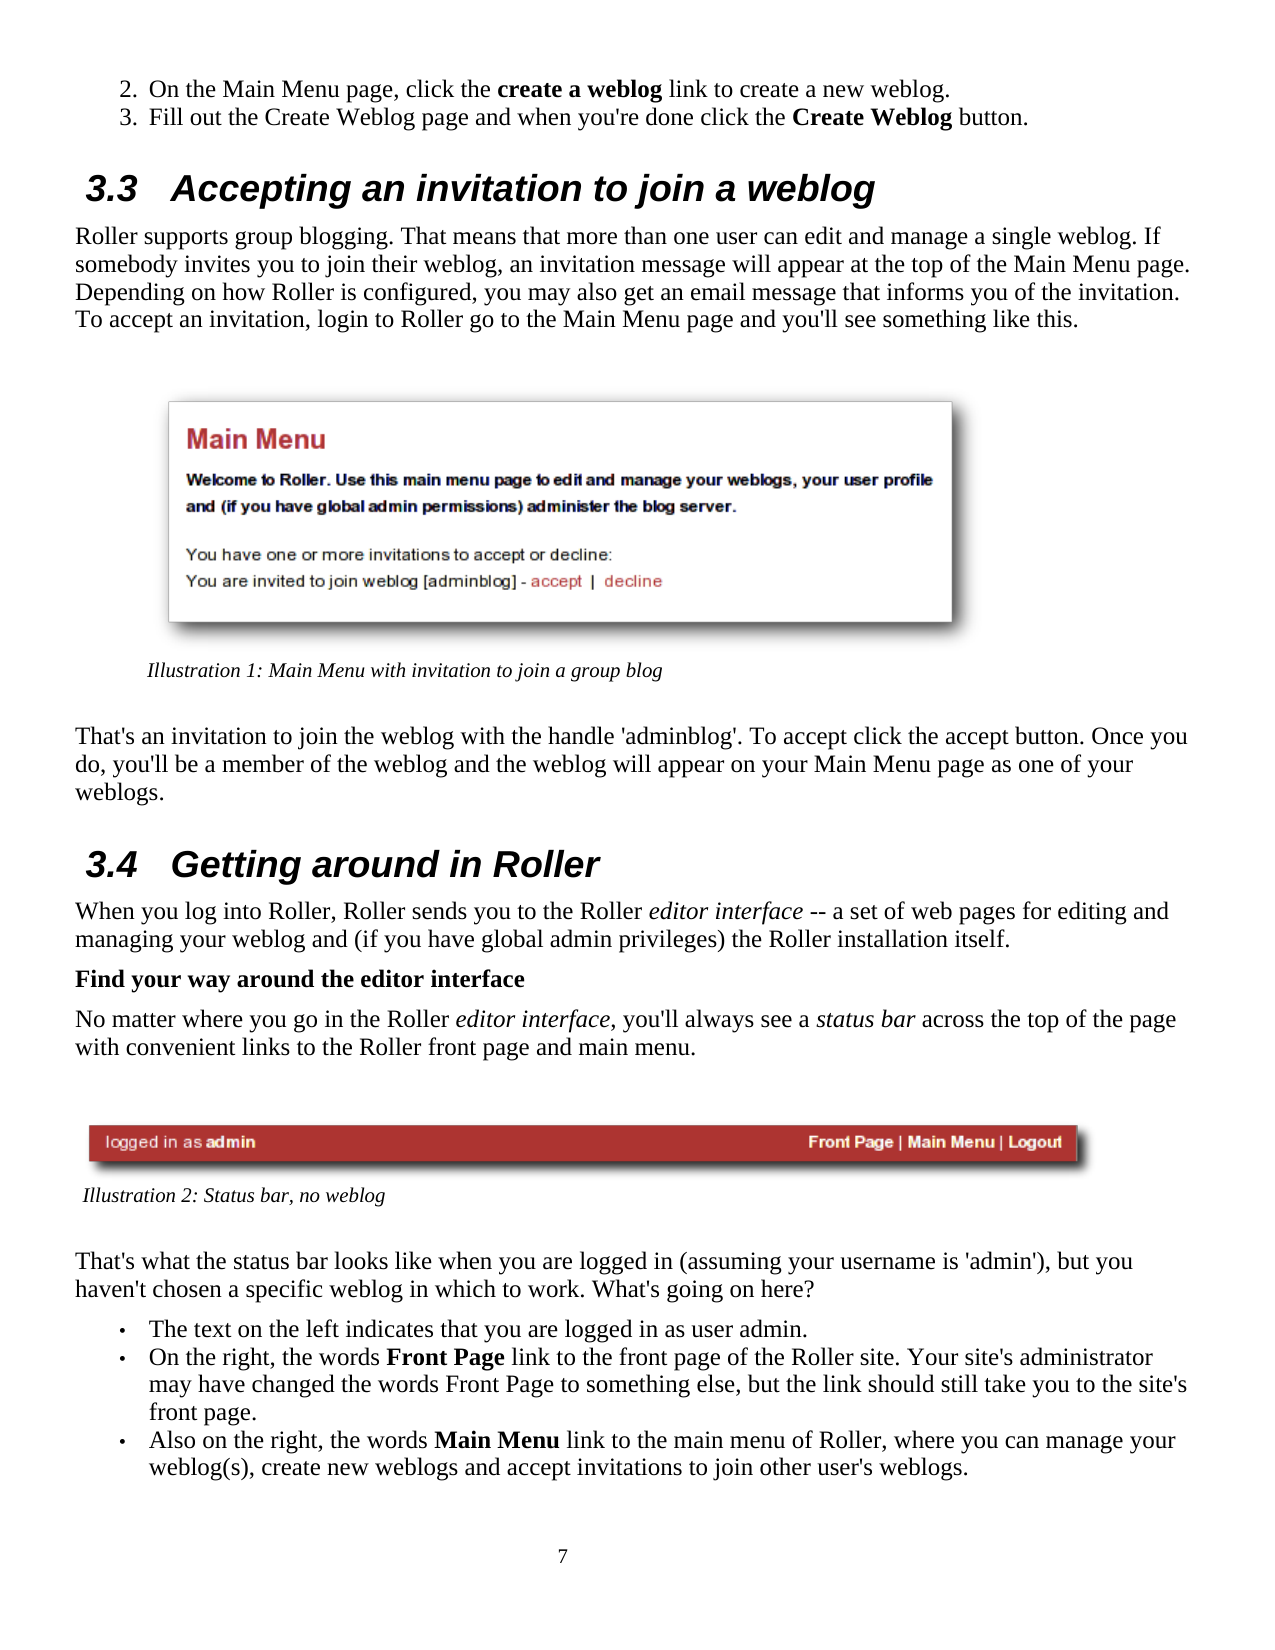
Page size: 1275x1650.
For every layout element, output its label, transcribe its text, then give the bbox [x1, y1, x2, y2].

text When you log into Roller, Roller sends you to the Roller editor interface -- a set of web pages for editing and managing your weblog and (if you have global admin privileges) the Roller installation itself. [75, 897, 1200, 953]
picture [147, 380, 989, 659]
subtitle Accepting an invitation to join a weblog [75, 168, 1200, 210]
text That's what the status bar looks like when you are logged in (assuming your username is 'admin'), but you haven't chosen a specific weblog in which to work. What's going on here? [75, 1247, 1200, 1302]
text Illustration 1: Main Menu with invitation to join a group blog [147, 659, 988, 682]
list The text on the left indicates that you are logged in as user admin. [119, 1315, 1200, 1343]
text Roller supports group blogging. That means that more than one user can edit and manage a single weblog. If somebody invites you to join their weblog, an invitation message will appear at the top of the Main Menu page. Depending on how Roller is configured, you may also get an email message that informs you of the invitation. To accept an invitation, login to Roller go to the Main Menu page and you'll see something like this. [75, 222, 1200, 333]
text Find your way around the editor interface [75, 965, 1200, 993]
subtitle Getting around in Roller [75, 843, 1200, 885]
text No matter where you go in the Roller editor interface, you'll always see a status bar across the top of the page with convenient links to the Roller front page and main menu. [75, 1006, 1200, 1061]
list Also on the right, the words Main Menu link to the main menu of Roller, where you can manage your weblog(s), create new weblogs and accept invitations to join other user's weblogs. [119, 1426, 1200, 1481]
list On the Main Menu page, click the create a weblog link to create a new weblog. [119, 75, 1200, 103]
list On the right, the words Front Page link to the front page of the Roller site. Your site's administrator may have changed the words Front Page to something else, but the link should still take you to the site's front page. [119, 1343, 1200, 1426]
picture [82, 1118, 1100, 1184]
text That's an invitation to join the weblog with the handle 'adminblog'. To accept click the accept button. Once you do, you'll be a member of the weblog and the weblog will appear on your Main Menu page as one of your weblogs. [75, 722, 1200, 806]
list Fill out the Create Weblog page and when you're done click the Create Weblog button. [119, 103, 1200, 130]
text Illustration 2: Status bar, no weblog [82, 1184, 1099, 1207]
